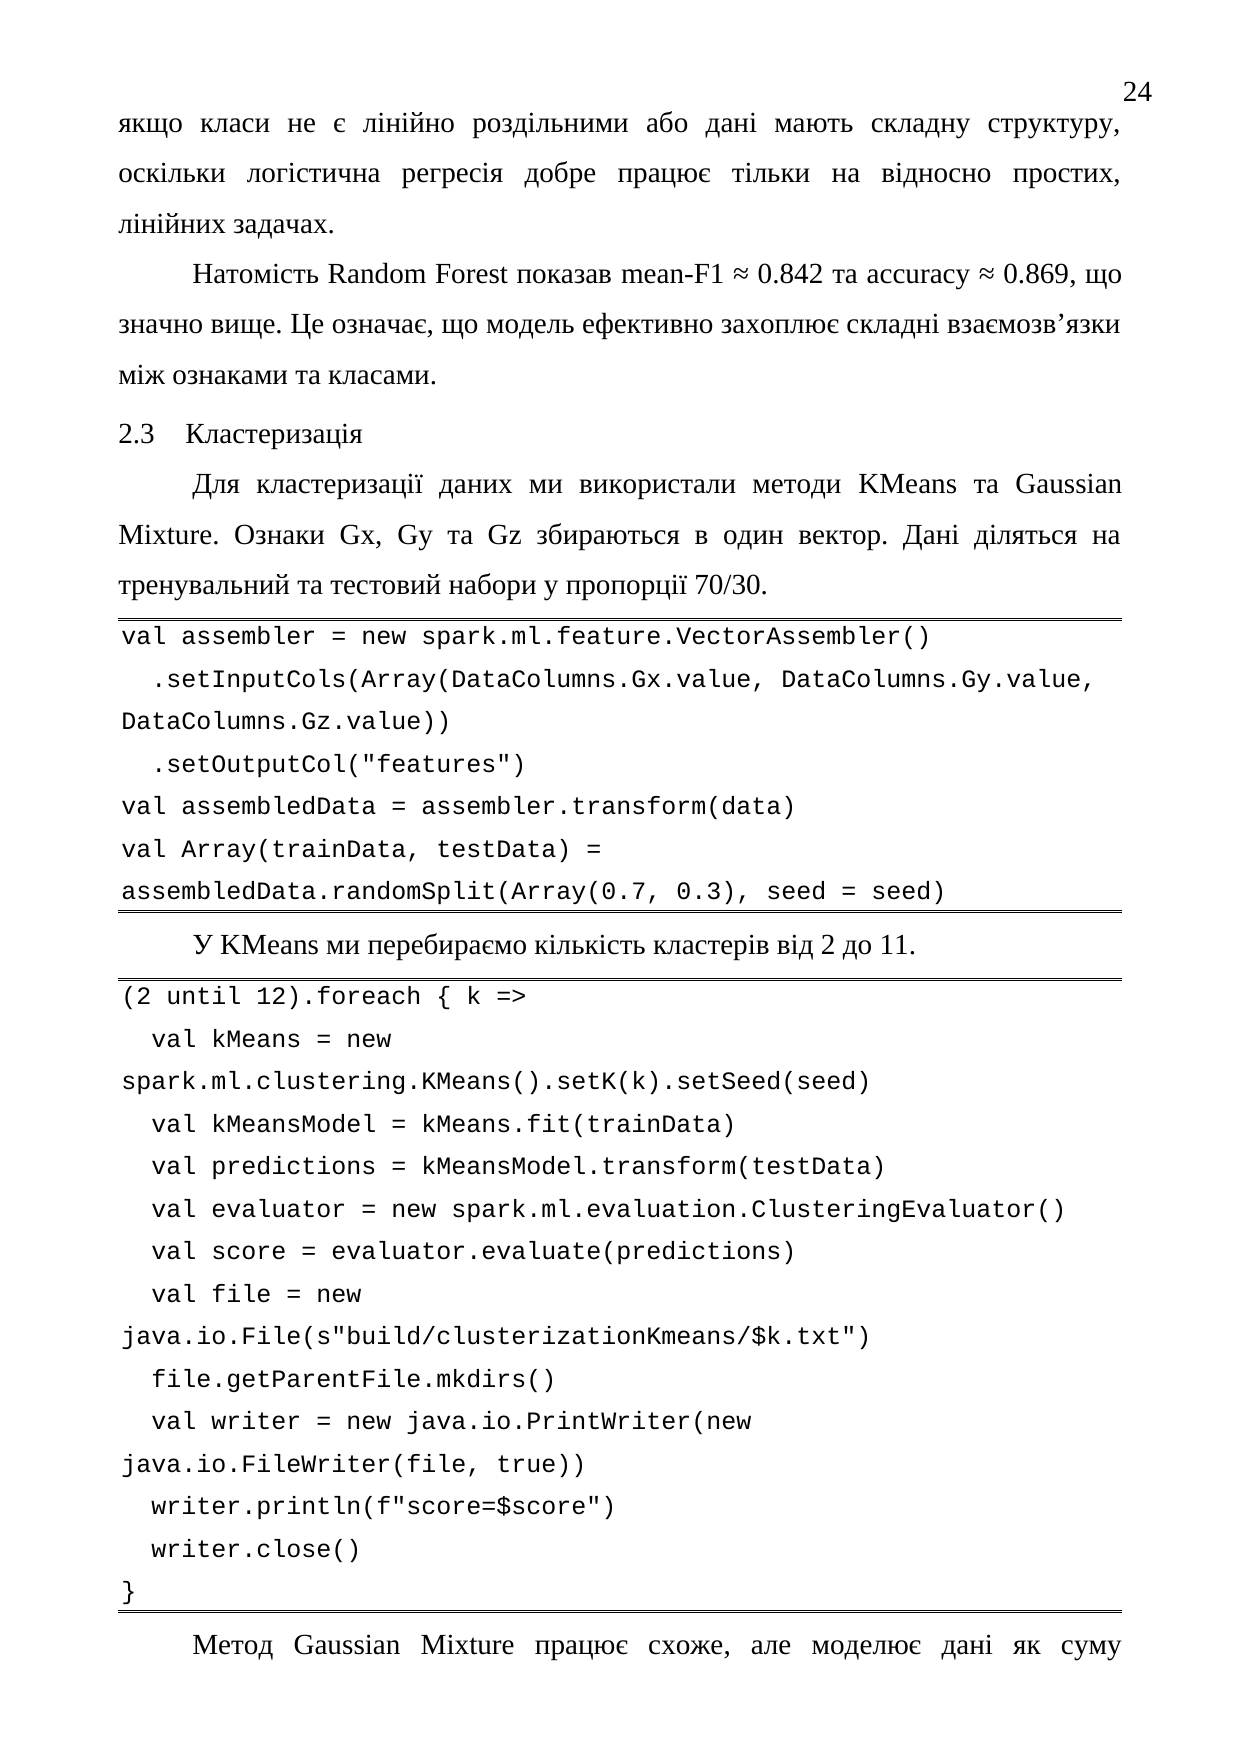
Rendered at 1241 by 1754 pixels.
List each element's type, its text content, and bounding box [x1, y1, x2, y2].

text val assembledData = assembler.transform(data) [118, 788, 1122, 822]
text val kMeansModel = kMeans.fit(trainData) [118, 1105, 1122, 1140]
text val predictions = kMeansModel.transform(testData) [118, 1148, 1122, 1182]
text якщо класи не є лінійно роздільними або дані мають складну структуру, оскільки логістична регресія добре працює тільки на відносно простих, лінійних задачах. [118, 105, 1122, 239]
subtitle Кластеризація [118, 416, 1122, 450]
text .setInputCols(Array(DataColumns.Gx.value, DataColumns.Gy.value, DataColumns.Gz.value)) [118, 660, 1122, 737]
text .setOutputCol("features") [118, 745, 1122, 779]
text Для кластеризації даних ми використали методи KMeans та Gaussian Mixture. Ознаки Gx, Gy та Gz збираються в один вектор. Дані діляться на тренувальний та тестовий набори у пропорції 70/30. [118, 467, 1122, 601]
text writer.println(f"score=$score") [118, 1488, 1122, 1522]
text file.getParentFile.mkdirs() [118, 1360, 1122, 1395]
text val Array(trainData, testData) = assembledData.randomSplit(Array(0.7, 0.3), seed = seed) [118, 830, 1122, 910]
text val assembler = new spark.ml.feature.VectorAssembler() [118, 621, 1122, 652]
text val file = new java.io.File(s"build/clusterizationKmeans/$k.txt") [118, 1275, 1122, 1352]
text Натомість Random Forest показав mean-F1 ≈ 0.842 та accuracy ≈ 0.869, що значно вище. Це означає, що модель ефективно захоплює складні взаємозв’язки між ознаками та класами. [118, 256, 1122, 390]
text val kMeans = new spark.ml.clustering.KMeans().setK(k).setSeed(seed) [118, 1020, 1122, 1097]
text val score = evaluator.evaluate(predictions) [118, 1233, 1122, 1267]
text } [118, 1573, 1122, 1610]
text val evaluator = new spark.ml.evaluation.ClusteringEvaluator() [118, 1190, 1122, 1225]
text У KMeans ми перебираємо кількість кластерів від 2 до 11. [118, 927, 1122, 961]
text writer.close() [118, 1530, 1122, 1565]
text Метод Gaussian Mixture працює схоже, але моделює дані як суму [118, 1627, 1122, 1661]
text val writer = new java.io.PrintWriter(new java.io.FileWriter(file, true)) [118, 1403, 1122, 1480]
text (2 until 12).foreach { k => [118, 981, 1122, 1012]
